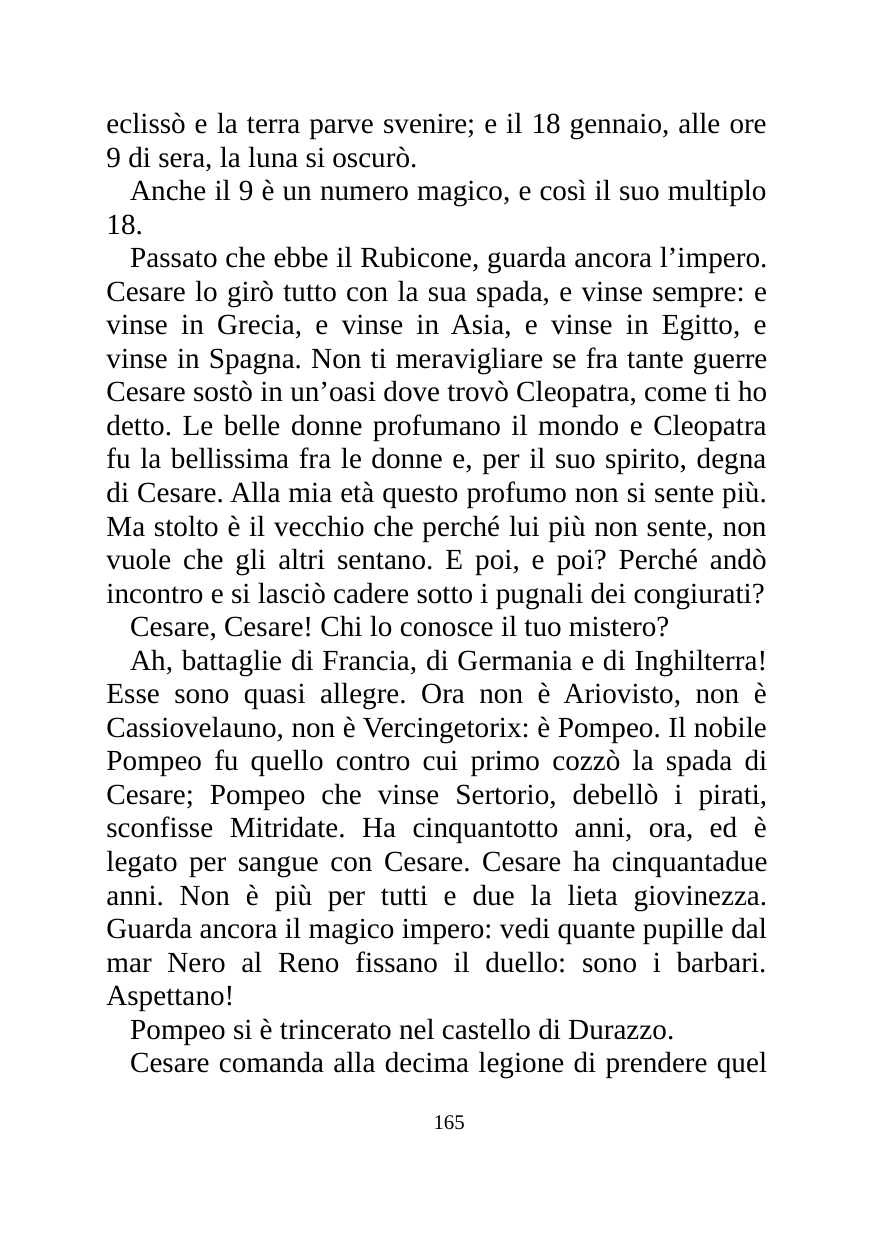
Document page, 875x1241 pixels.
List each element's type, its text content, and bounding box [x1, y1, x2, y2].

text Passato che ebbe il Rubicone, guarda ancora l’impero. Cesare lo girò tutto con la sua spada, e vinse sempre: e vinse in Grecia, e vinse in Asia, e vinse in Egitto, e vinse in Spagna. Non ti meravigliare se fra tante guerre Cesare sostò in un’oasi dove trovò Cleopatra, come ti ho detto. Le belle donne profumano il mondo e Cleopatra fu la bellissima fra le donne e, per il suo spirito, degna di Cesare. Alla mia età questo profumo non si sente più. Ma stolto è il vecchio che perché lui più non sente, non vuole che gli altri sentano. E poi, e poi? Perché andò incontro e si lasciò cadere sotto i pugnali dei congiurati? [106, 240, 768, 609]
text Pompeo si è trincerato nel castello di Durazzo. [106, 1012, 768, 1045]
text eclissò e la terra parve svenire; e il 18 gennaio, alle ore 9 di sera, la luna si oscurò. [106, 106, 768, 173]
text Anche il 9 è un numero magico, e così il suo multiplo 18. [106, 173, 768, 240]
text Cesare comanda alla decima legione di prendere quel [106, 1045, 768, 1079]
text Ah, battaglie di Francia, di Germania e di Inghilterra! Esse sono quasi allegre. Ora non è Ariovisto, non è Cassiovelauno, non è Vercingetorix: è Pompeo. Il nobile Pompeo fu quello contro cui primo cozzò la spada di Cesare; Pompeo che vinse Sertorio, debellò i pirati, sconfisse Mitridate. Ha cinquantotto anni, ora, ed è legato per sangue con Cesare. Cesare ha cinquantadue anni. Non è più per tutti e due la lieta giovinezza. Guarda ancora il magico impero: vedi quante pupille dal mar Nero al Reno fissano il duello: sono i barbari. Aspettano! [106, 643, 768, 1012]
text Cesare, Cesare! Chi lo conosce il tuo mistero? [106, 609, 768, 643]
